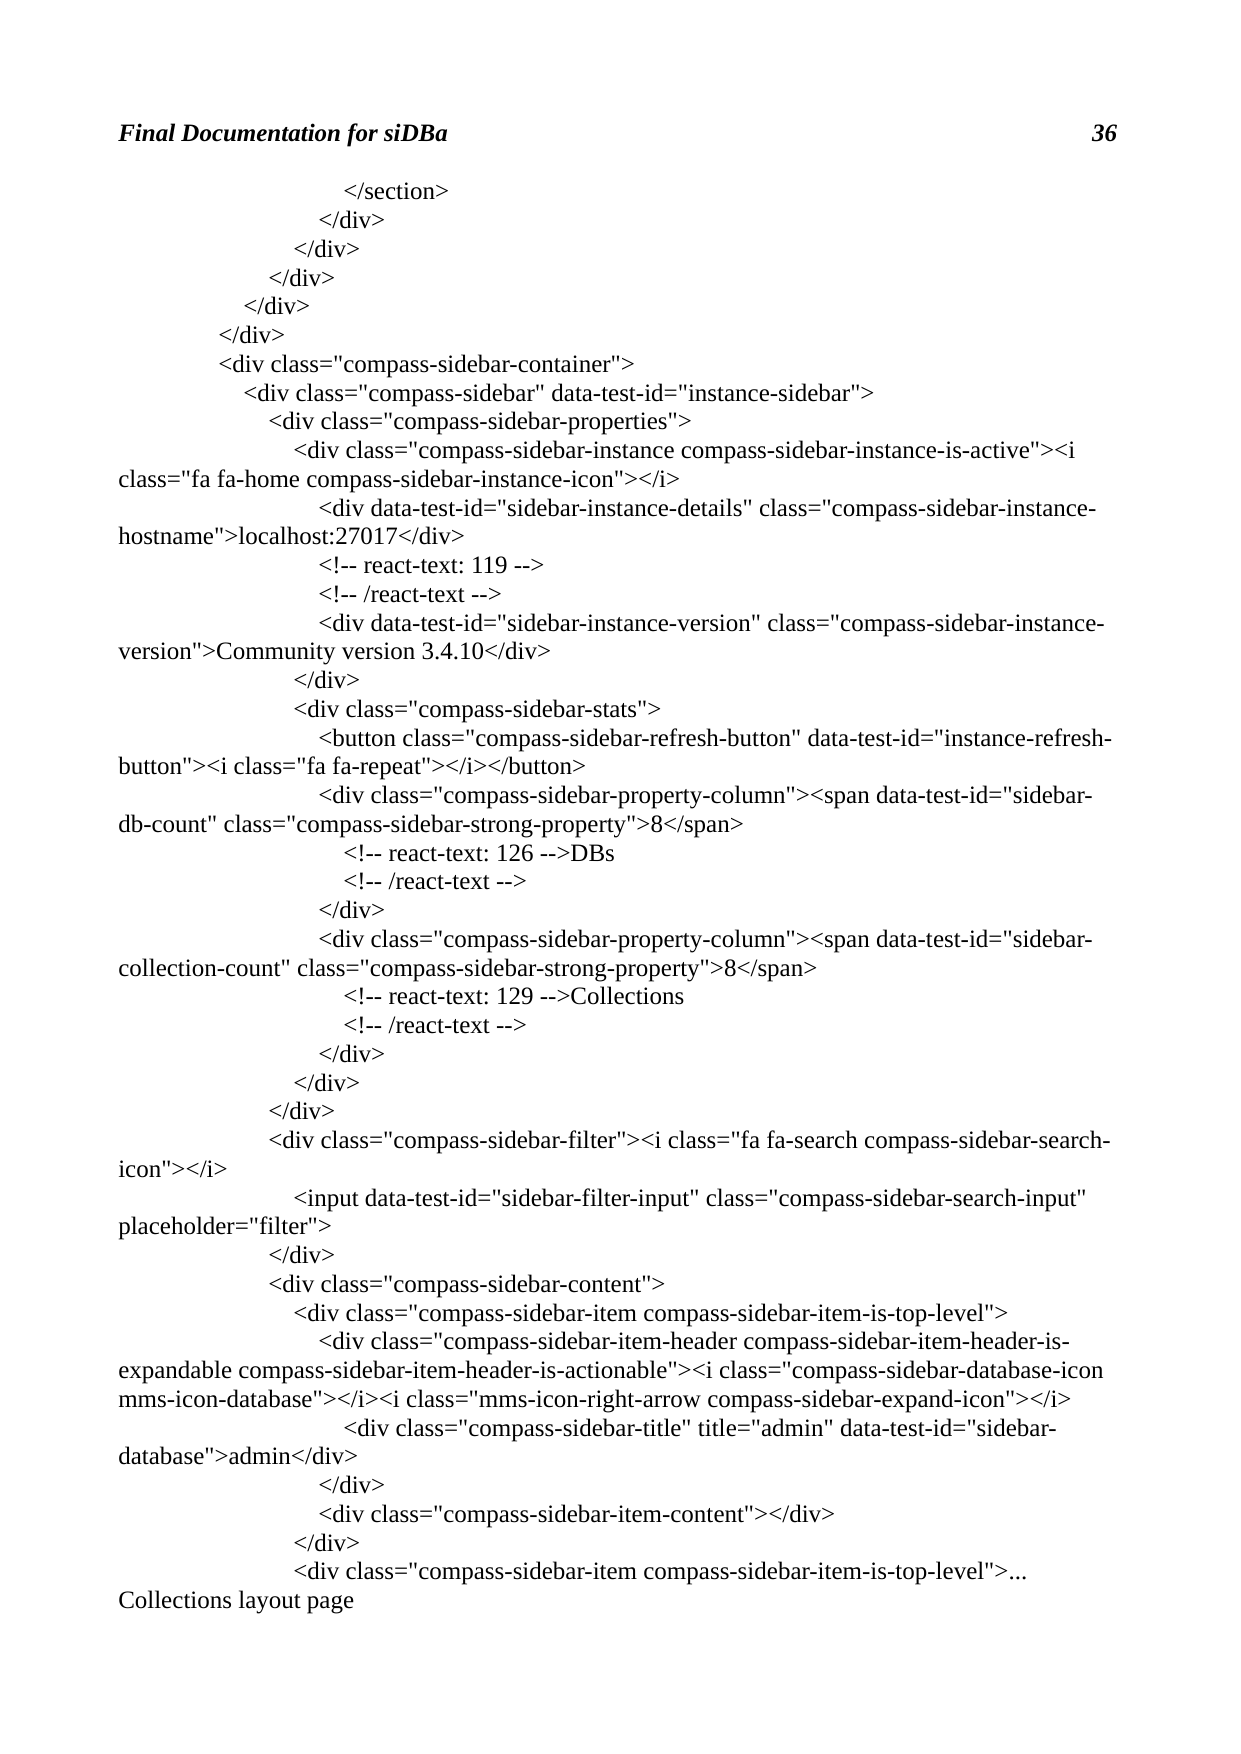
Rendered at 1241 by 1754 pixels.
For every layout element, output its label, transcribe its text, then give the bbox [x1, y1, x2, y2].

text </div> [118, 1470, 1122, 1499]
text <!-- /react-text --> [118, 579, 1122, 608]
text </div> [118, 291, 1122, 320]
text </div> [118, 234, 1122, 263]
text </section> [118, 176, 1122, 205]
text <div class="compass-sidebar-filter"><i class="fa fa-search compass-sidebar-search-icon"></i> [118, 1125, 1122, 1183]
text <div class="compass-sidebar-stats"> [118, 694, 1122, 723]
text <div class="compass-sidebar-item-content"></div> [118, 1499, 1122, 1528]
text </div> [118, 1528, 1122, 1556]
text <div class="compass-sidebar-content"> [118, 1269, 1122, 1298]
text <!-- react-text: 126 -->DBs [118, 838, 1122, 866]
text </div> [118, 1240, 1122, 1269]
text <div class="compass-sidebar-properties"> [118, 406, 1122, 435]
text </div> [118, 1039, 1122, 1068]
text <!-- react-text: 119 --> [118, 550, 1122, 579]
text <div class="compass-sidebar-item compass-sidebar-item-is-top-level">... [118, 1556, 1122, 1585]
text Collections layout page [118, 1585, 1122, 1614]
text </div> [118, 205, 1122, 234]
text <div class="compass-sidebar-property-column"><span data-test-id="sidebar-collection-count" class="compass-sidebar-strong-property">8</span> [118, 924, 1122, 981]
text </div> [118, 1068, 1122, 1096]
text <div class="compass-sidebar-property-column"><span data-test-id="sidebar-db-count" class="compass-sidebar-strong-property">8</span> [118, 780, 1122, 838]
text </div> [118, 895, 1122, 924]
text <div class="compass-sidebar-item compass-sidebar-item-is-top-level"> [118, 1298, 1122, 1326]
text </div> [118, 1096, 1122, 1125]
text <div data-test-id="sidebar-instance-version" class="compass-sidebar-instance-version">Community version 3.4.10</div> [118, 608, 1122, 665]
text </div> [118, 320, 1122, 349]
text <div class="compass-sidebar-instance compass-sidebar-instance-is-active"><i class="fa fa-home compass-sidebar-instance-icon"></i> [118, 435, 1122, 493]
text <!-- react-text: 129 -->Collections [118, 981, 1122, 1010]
text <div data-test-id="sidebar-instance-details" class="compass-sidebar-instance-hostname">localhost:27017</div> [118, 493, 1122, 550]
text <div class="compass-sidebar-item-header compass-sidebar-item-header-is-expandable compass-sidebar-item-header-is-actionable"><i class="compass-sidebar-database-icon mms-icon-database"></i><i class="mms-icon-right-arrow compass-sidebar-expand-icon"></i> [118, 1326, 1122, 1413]
text <div class="compass-sidebar-title" title="admin" data-test-id="sidebar-database">admin</div> [118, 1413, 1122, 1470]
text </div> [118, 665, 1122, 694]
text <div class="compass-sidebar-container"> [118, 349, 1122, 378]
text <!-- /react-text --> [118, 866, 1122, 895]
text <input data-test-id="sidebar-filter-input" class="compass-sidebar-search-input" placeholder="filter"> [118, 1183, 1122, 1240]
text <!-- /react-text --> [118, 1010, 1122, 1039]
text <div class="compass-sidebar" data-test-id="instance-sidebar"> [118, 378, 1122, 406]
text </div> [118, 263, 1122, 291]
text <button class="compass-sidebar-refresh-button" data-test-id="instance-refresh-button"><i class="fa fa-repeat"></i></button> [118, 723, 1122, 780]
